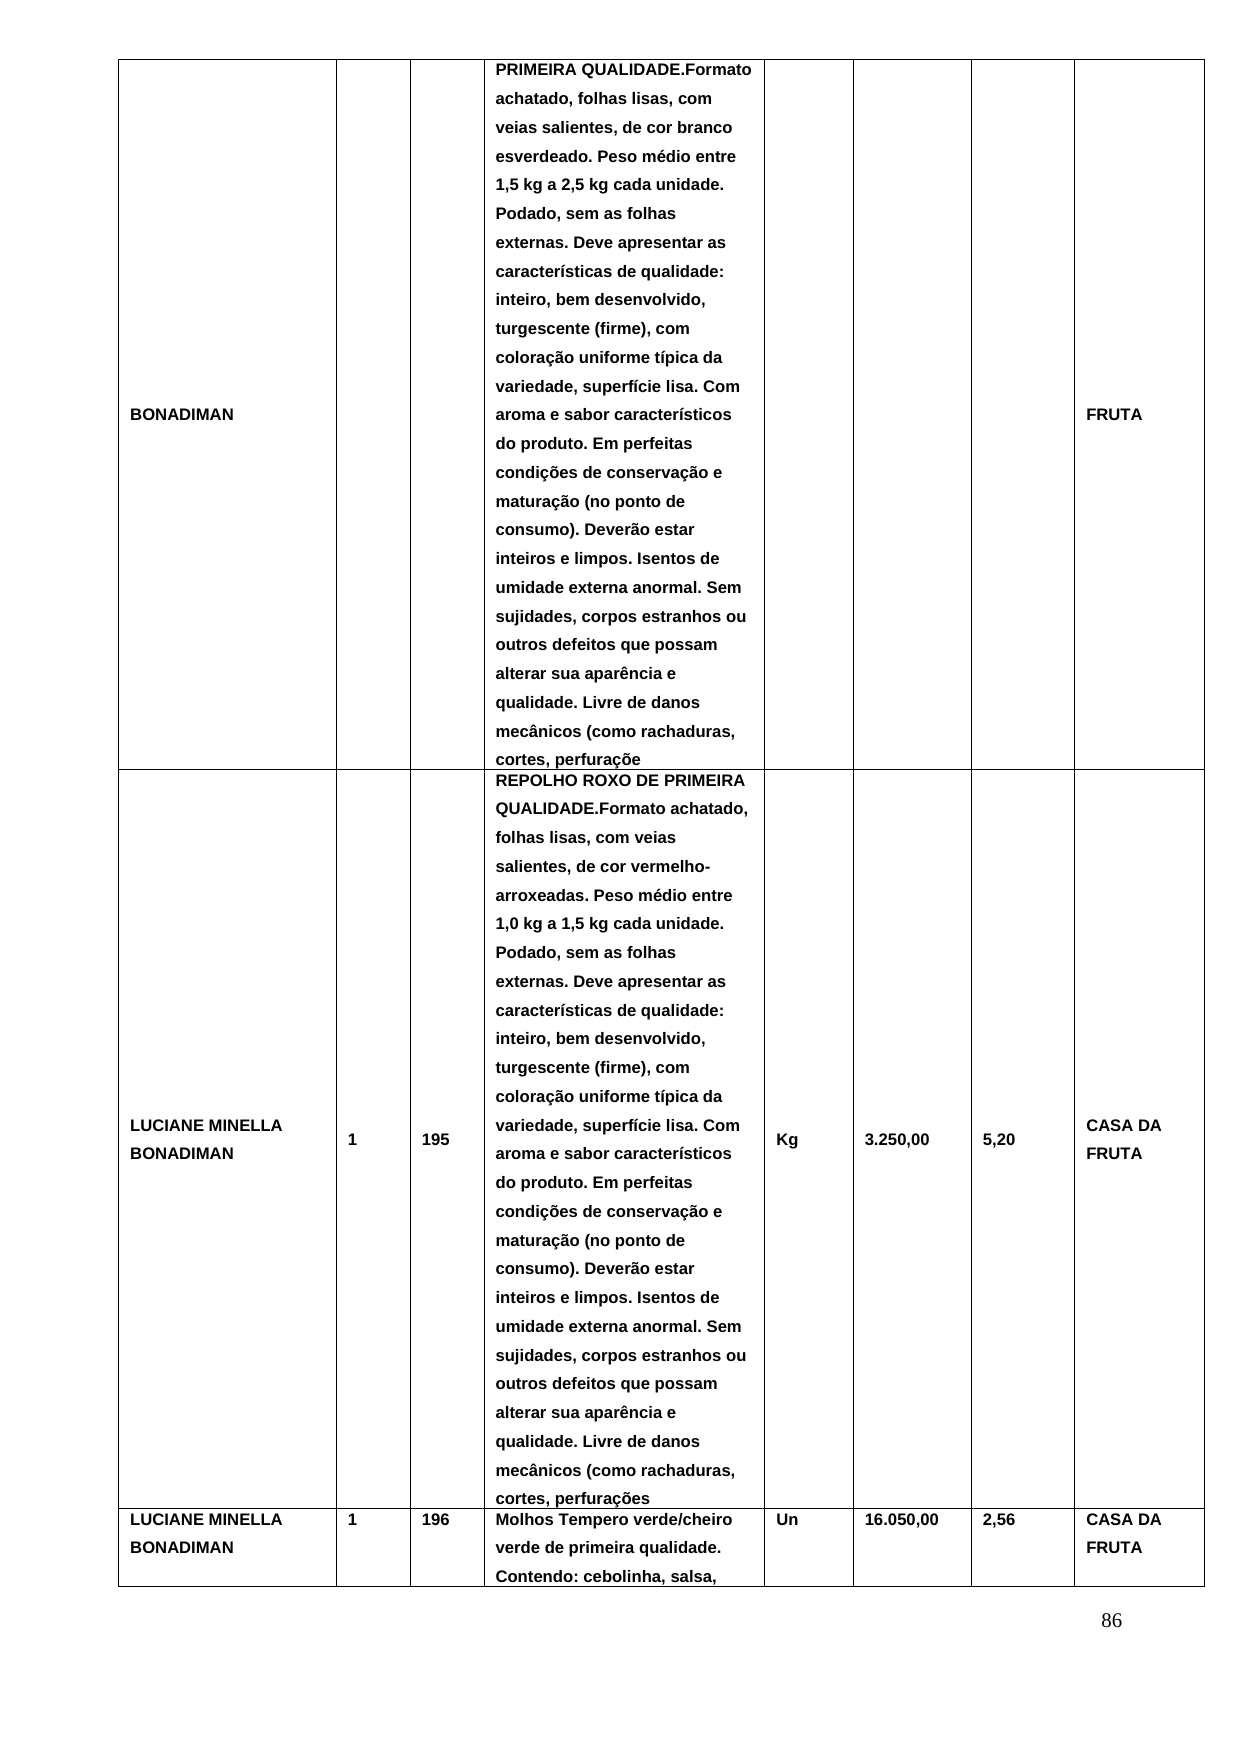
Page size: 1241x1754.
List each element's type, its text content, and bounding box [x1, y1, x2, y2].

table_cell REPOLHO ROXO DE PRIMEIRA QUALIDADE.Formato achatado, folhas lisas, com veias salientes, de cor vermelho-arroxeadas. Peso médio entre 1,0 kg a 1,5 kg cada unidade. Podado, sem as folhas externas. Deve apresentar as características de qualidade: inteiro, bem desenvolvido, turgescente (firme), com coloração uniforme típica da variedade, superfície lisa. Com aroma e sabor característicos do produto. Em perfeitas condições de conservação e maturação (no ponto de consumo). Deverão estar inteiros e limpos. Isentos de umidade externa anormal. Sem sujidades, corpos estranhos ou outros defeitos que possam alterar sua aparência e qualidade. Livre de danos mecânicos (como rachaduras, cortes, perfurações [485, 770, 764, 1508]
table_cell [411, 60, 484, 769]
table_cell [972, 60, 1074, 769]
table_cell Kg [765, 770, 853, 1508]
table_cell Molhos Tempero verde/cheiro verde de primeira qualidade. Contendo: cebolinha, salsa, [485, 1509, 764, 1586]
table_cell 195 [411, 770, 484, 1508]
table_cell FRUTA [1075, 60, 1204, 769]
table_cell [337, 60, 410, 769]
table_cell 3.250,00 [854, 770, 971, 1508]
table_cell CASA DA FRUTA [1075, 1509, 1204, 1586]
table_cell PRIMEIRA QUALIDADE.Formato achatado, folhas lisas, com veias salientes, de cor branco esverdeado. Peso médio entre 1,5 kg a 2,5 kg cada unidade. Podado, sem as folhas externas. Deve apresentar as características de qualidade: inteiro, bem desenvolvido, turgescente (firme), com coloração uniforme típica da variedade, superfície lisa. Com aroma e sabor característicos do produto. Em perfeitas condições de conservação e maturação (no ponto de consumo). Deverão estar inteiros e limpos. Isentos de umidade externa anormal. Sem sujidades, corpos estranhos ou outros defeitos que possam alterar sua aparência e qualidade. Livre de danos mecânicos (como rachaduras, cortes, perfuraçõe [485, 60, 764, 769]
table_cell 5,20 [972, 770, 1074, 1508]
table_cell 1 [337, 1509, 410, 1586]
table_cell [765, 60, 853, 769]
table_cell LUCIANE MINELLA BONADIMAN [119, 770, 336, 1508]
table_cell LUCIANE MINELLA BONADIMAN [119, 1509, 336, 1586]
table_cell [854, 60, 971, 769]
table_cell CASA DA FRUTA [1075, 770, 1204, 1508]
table_cell Un [765, 1509, 853, 1586]
table_cell BONADIMAN [119, 60, 336, 769]
table_cell 2,56 [972, 1509, 1074, 1586]
table_cell 16.050,00 [854, 1509, 971, 1586]
table_cell 196 [411, 1509, 484, 1586]
table_cell 1 [337, 770, 410, 1508]
